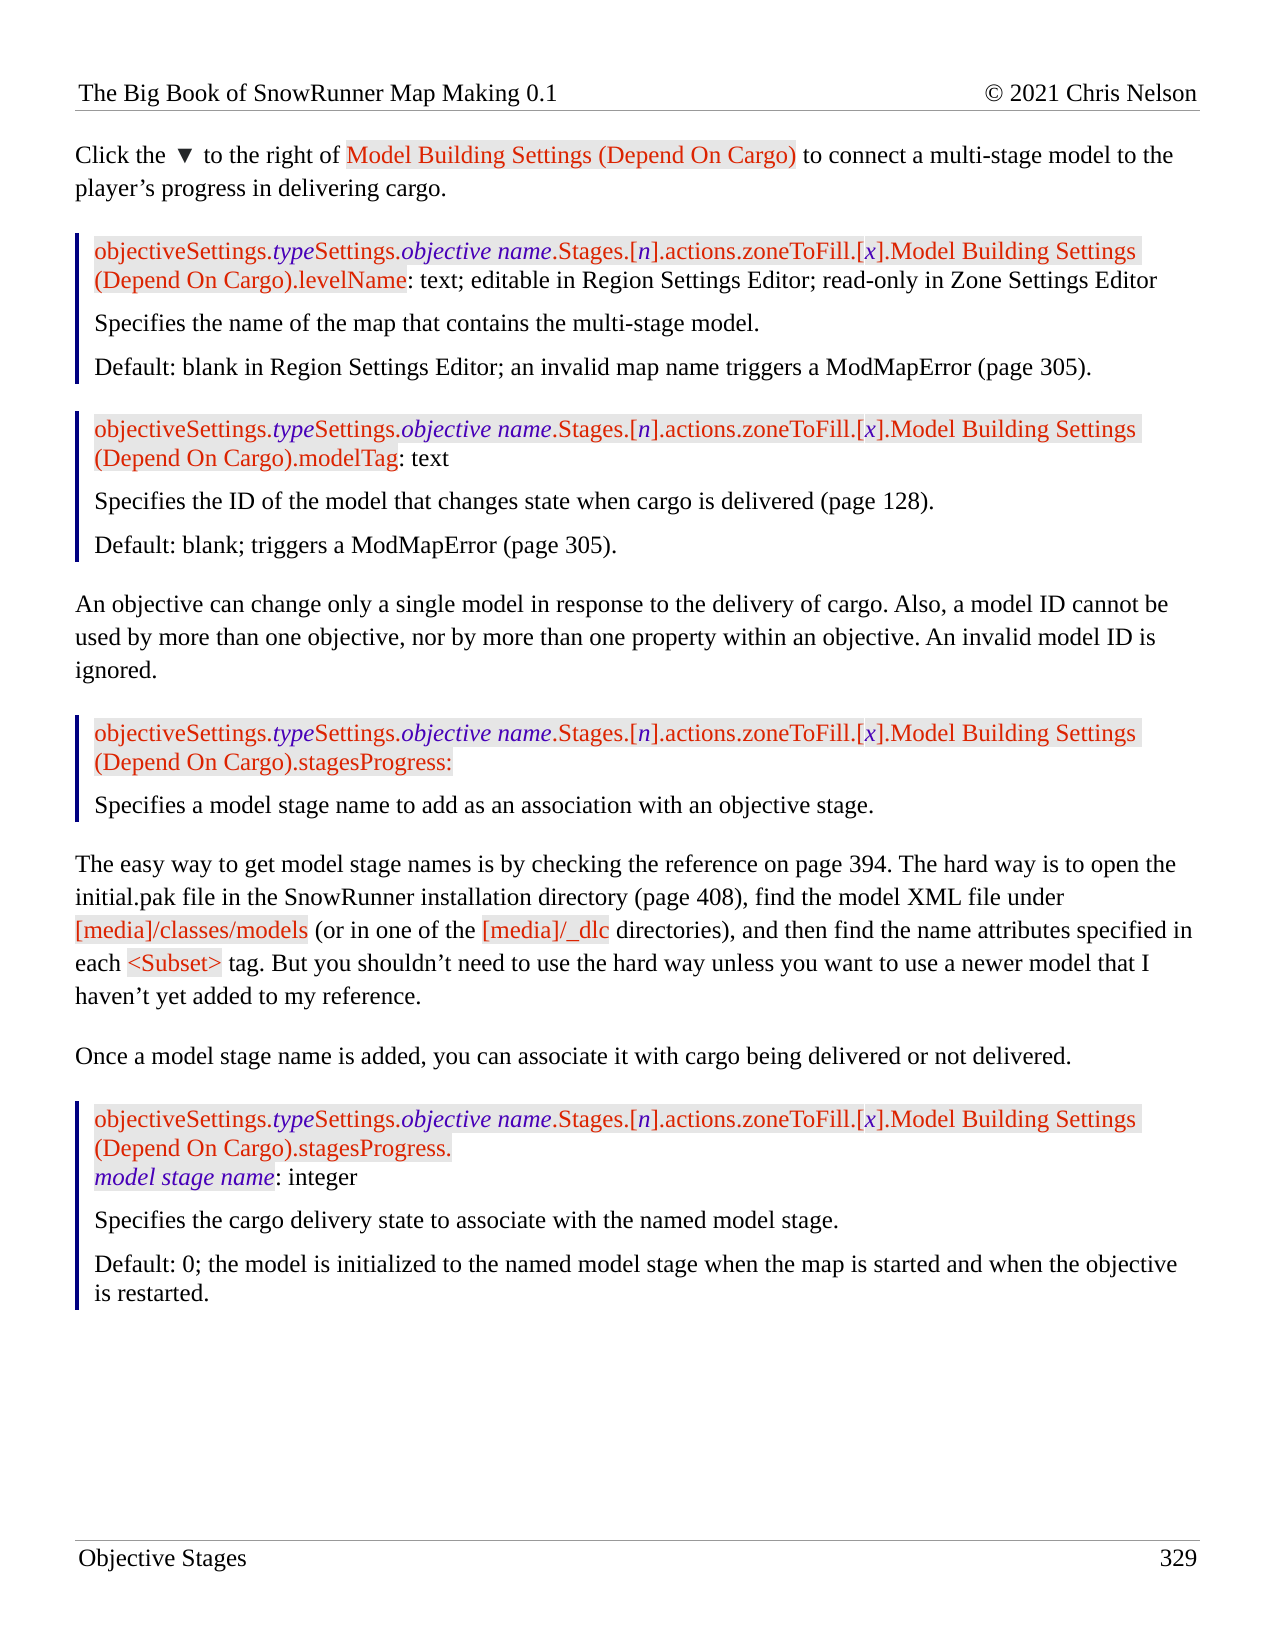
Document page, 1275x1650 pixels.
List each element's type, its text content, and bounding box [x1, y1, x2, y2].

text objectiveSettings.typeSettings.objective name.Stages.[n].actions.zoneToFill.[x].Model Building Settings (Depend On Cargo).modelTag: text [79, 411, 1200, 471]
text Specifies the cargo delivery state to associate with the named model stage. [79, 1203, 1200, 1234]
text Specifies the ID of the model that changes state when cargo is delivered (page 128). [79, 483, 1200, 515]
text The easy way to get model stage names is by checking the reference on page 394. The hard way is to open the initial.pak file in the SnowRunner installation directory (page 408), find the model XML file under [media]/classes/models (or in one of the [media]/_dlc directories), and then find the name attributes specified in each <Subset> tag. But you shouldn’t need to use the hard way unless you want to use a newer model that I haven’t yet added to my reference. [75, 849, 1200, 1010]
text objectiveSettings.typeSettings.objective name.Stages.[n].actions.zoneToFill.[x].Model Building Settings (Depend On Cargo).stagesProgress. model stage name: integer [79, 1101, 1200, 1191]
text Click the ▼ to the right of Model Building Settings (Depend On Cargo) to connect a multi-stage model to the player’s progress in delivering cargo. [75, 140, 1200, 202]
text objectiveSettings.typeSettings.objective name.Stages.[n].actions.zoneToFill.[x].Model Building Settings (Depend On Cargo).levelName: text; editable in Region Settings Editor; read-only in Zone Settings Editor [79, 233, 1200, 293]
text objectiveSettings.typeSettings.objective name.Stages.[n].actions.zoneToFill.[x].Model Building Settings (Depend On Cargo).stagesProgress: ➕ [79, 715, 1200, 776]
text Specifies the name of the map that contains the multi-stage model. [79, 305, 1200, 337]
text Default: blank in Region Settings Editor; an invalid map name triggers a ModMapError (page 305). [79, 349, 1200, 384]
text An objective can change only a single model in response to the delivery of cargo. Also, a model ID cannot be used by more than one objective, nor by more than one property within an objective. An invalid model ID is ignored. [75, 589, 1200, 684]
text Default: blank; triggers a ModMapError (page 305). [79, 527, 1200, 562]
text Once a model stage name is added, you can associate it with cargo being delivered or not delivered. [75, 1041, 1200, 1070]
text Default: 0; the model is initialized to the named model stage when the map is started and when the objective is restarted. [79, 1246, 1200, 1310]
text Specifies a model stage name to add as an association with an objective stage. [79, 787, 1200, 822]
